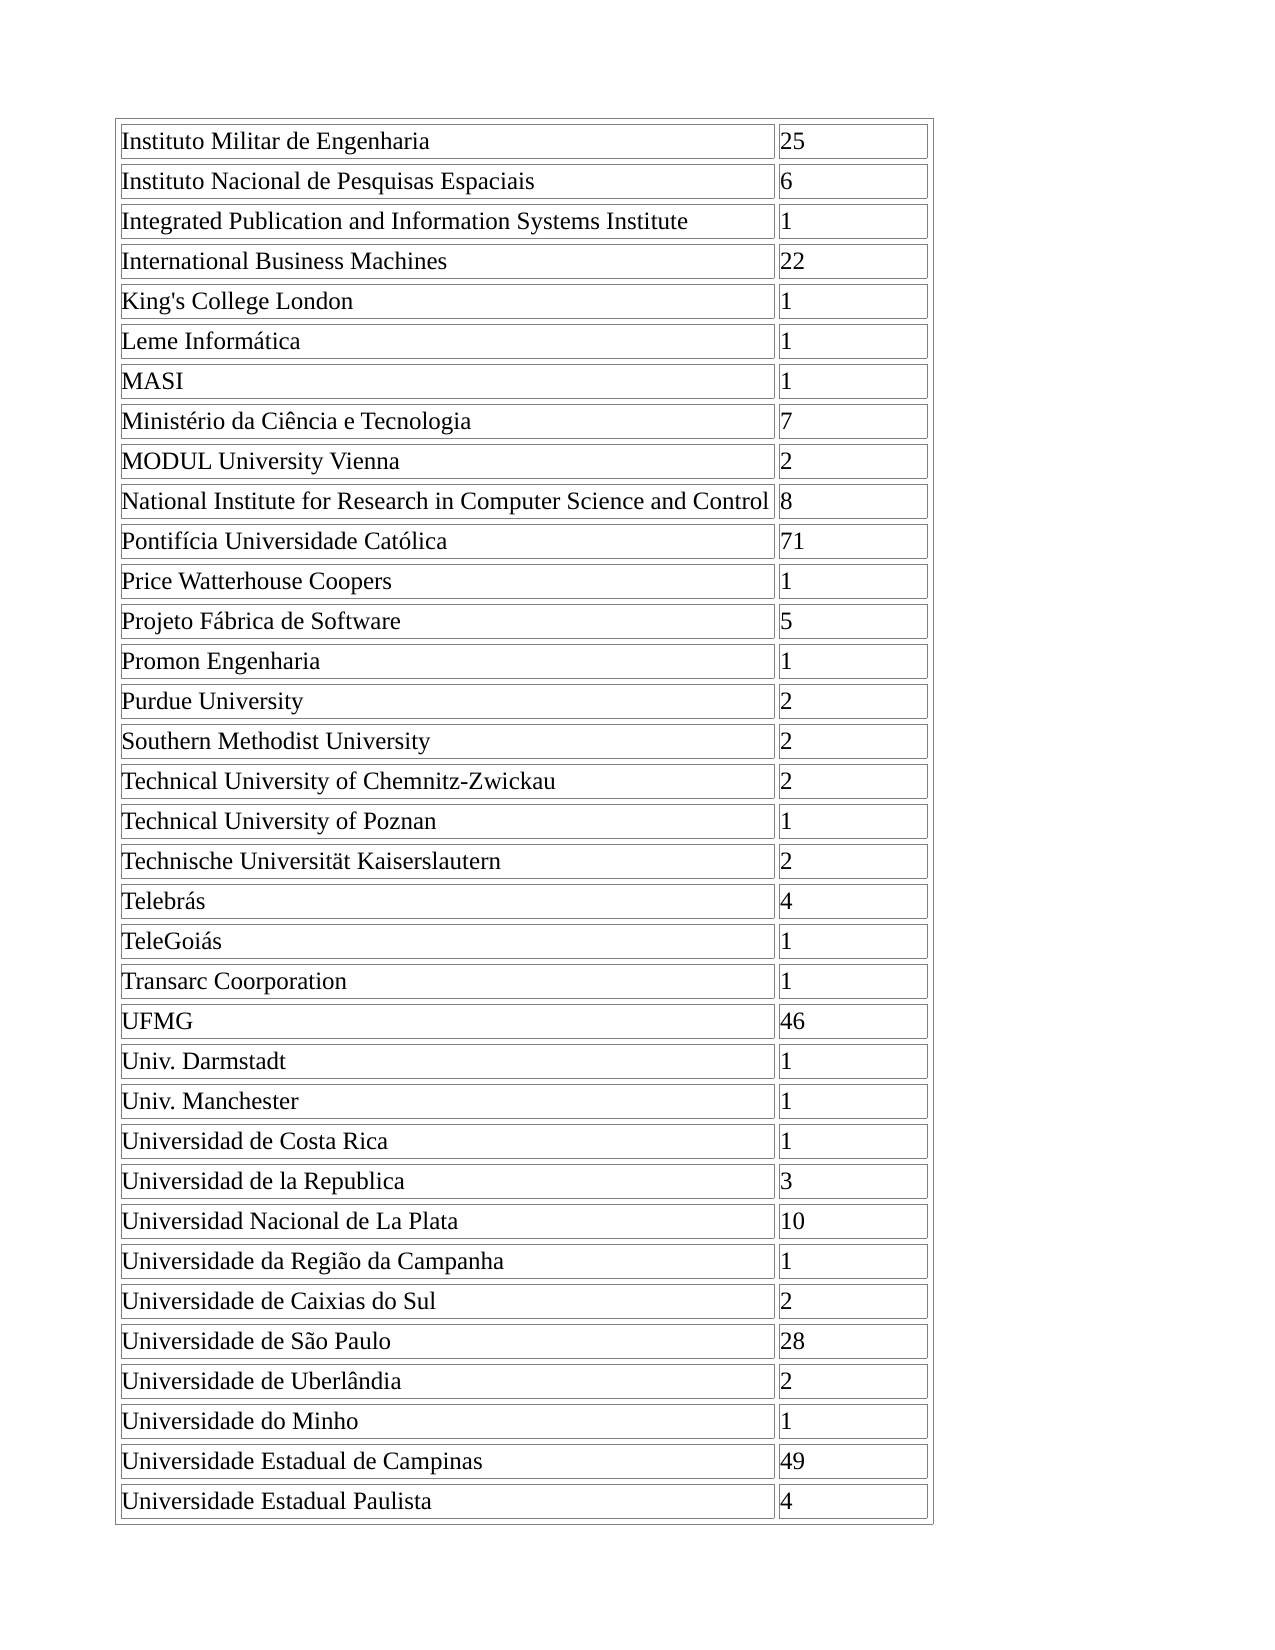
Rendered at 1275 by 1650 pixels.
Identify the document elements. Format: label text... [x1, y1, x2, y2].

table_cell 7 [777, 398, 930, 438]
table_cell 1 [777, 798, 930, 838]
table_cell 1 [777, 958, 930, 998]
table_cell 2 [777, 678, 930, 718]
table_cell 1 [777, 558, 930, 598]
table_cell Universidade de São Paulo [118, 1318, 777, 1358]
table_cell Universidade Estadual de Campinas [118, 1438, 777, 1478]
table_cell Leme Informática [118, 318, 777, 358]
table_cell 49 [777, 1438, 930, 1478]
table_cell Universidade do Minho [118, 1398, 777, 1438]
table_cell 22 [777, 238, 930, 278]
table_cell Universidade Estadual Paulista [118, 1478, 777, 1518]
table_cell Univ. Darmstadt [118, 1038, 777, 1078]
table_cell 71 [777, 518, 930, 558]
table_cell Southern Methodist University [118, 718, 777, 758]
table_cell 2 [777, 838, 930, 878]
table_cell Universidade da Região da Campanha [118, 1238, 777, 1278]
table_cell 3 [777, 1158, 930, 1198]
table_cell Instituto Militar de Engenharia [118, 119, 777, 158]
table_cell 1 [777, 1078, 930, 1118]
table_cell MODUL University Vienna [118, 438, 777, 478]
table_cell 46 [777, 998, 930, 1038]
table_cell 1 [777, 278, 930, 318]
table_cell Universidad de la Republica [118, 1158, 777, 1198]
table_cell 1 [777, 358, 930, 398]
table_cell Pontifícia Universidade Católica [118, 518, 777, 558]
table_cell 6 [777, 158, 930, 198]
table_cell 1 [777, 638, 930, 678]
table_cell Technical University of Poznan [118, 798, 777, 838]
table_cell 2 [777, 438, 930, 478]
table_cell 10 [777, 1198, 930, 1238]
table_cell Technical University of Chemnitz-Zwickau [118, 758, 777, 798]
table_cell 1 [777, 1038, 930, 1078]
table_cell Technische Universität Kaiserslautern [118, 838, 777, 878]
table_cell Transarc Coorporation [118, 958, 777, 998]
table_cell 4 [777, 878, 930, 918]
table_cell MASI [118, 358, 777, 398]
table_cell 2 [777, 718, 930, 758]
table_cell Univ. Manchester [118, 1078, 777, 1118]
table_cell 28 [777, 1318, 930, 1358]
table_cell National Institute for Research in Computer Science and Control [118, 478, 777, 518]
table_cell 25 [777, 119, 930, 158]
table_cell Ministério da Ciência e Tecnologia [118, 398, 777, 438]
table_cell Instituto Nacional de Pesquisas Espaciais [118, 158, 777, 198]
table_cell 5 [777, 598, 930, 638]
table_cell 2 [777, 1358, 930, 1398]
table_cell 1 [777, 318, 930, 358]
table_cell 1 [777, 918, 930, 958]
table_cell 1 [777, 1398, 930, 1438]
table_cell Universidad de Costa Rica [118, 1118, 777, 1158]
table_cell 8 [777, 478, 930, 518]
table_cell 4 [777, 1478, 930, 1518]
table_cell Universidad Nacional de La Plata [118, 1198, 777, 1238]
table_cell 1 [777, 1118, 930, 1158]
table_cell 1 [777, 198, 930, 238]
table_cell UFMG [118, 998, 777, 1038]
table_cell Promon Engenharia [118, 638, 777, 678]
table_cell King's College London [118, 278, 777, 318]
table_cell 2 [777, 758, 930, 798]
table_cell Universidade de Uberlândia [118, 1358, 777, 1398]
table_cell Price Watterhouse Coopers [118, 558, 777, 598]
table_cell Telebrás [118, 878, 777, 918]
table_cell Integrated Publication and Information Systems Institute [118, 198, 777, 238]
table_cell Universidade de Caixias do Sul [118, 1278, 777, 1318]
table_cell International Business Machines [118, 238, 777, 278]
table_cell Purdue University [118, 678, 777, 718]
table_cell Projeto Fábrica de Software [118, 598, 777, 638]
table_cell 1 [777, 1238, 930, 1278]
table_cell TeleGoiás [118, 918, 777, 958]
table_cell 2 [777, 1278, 930, 1318]
